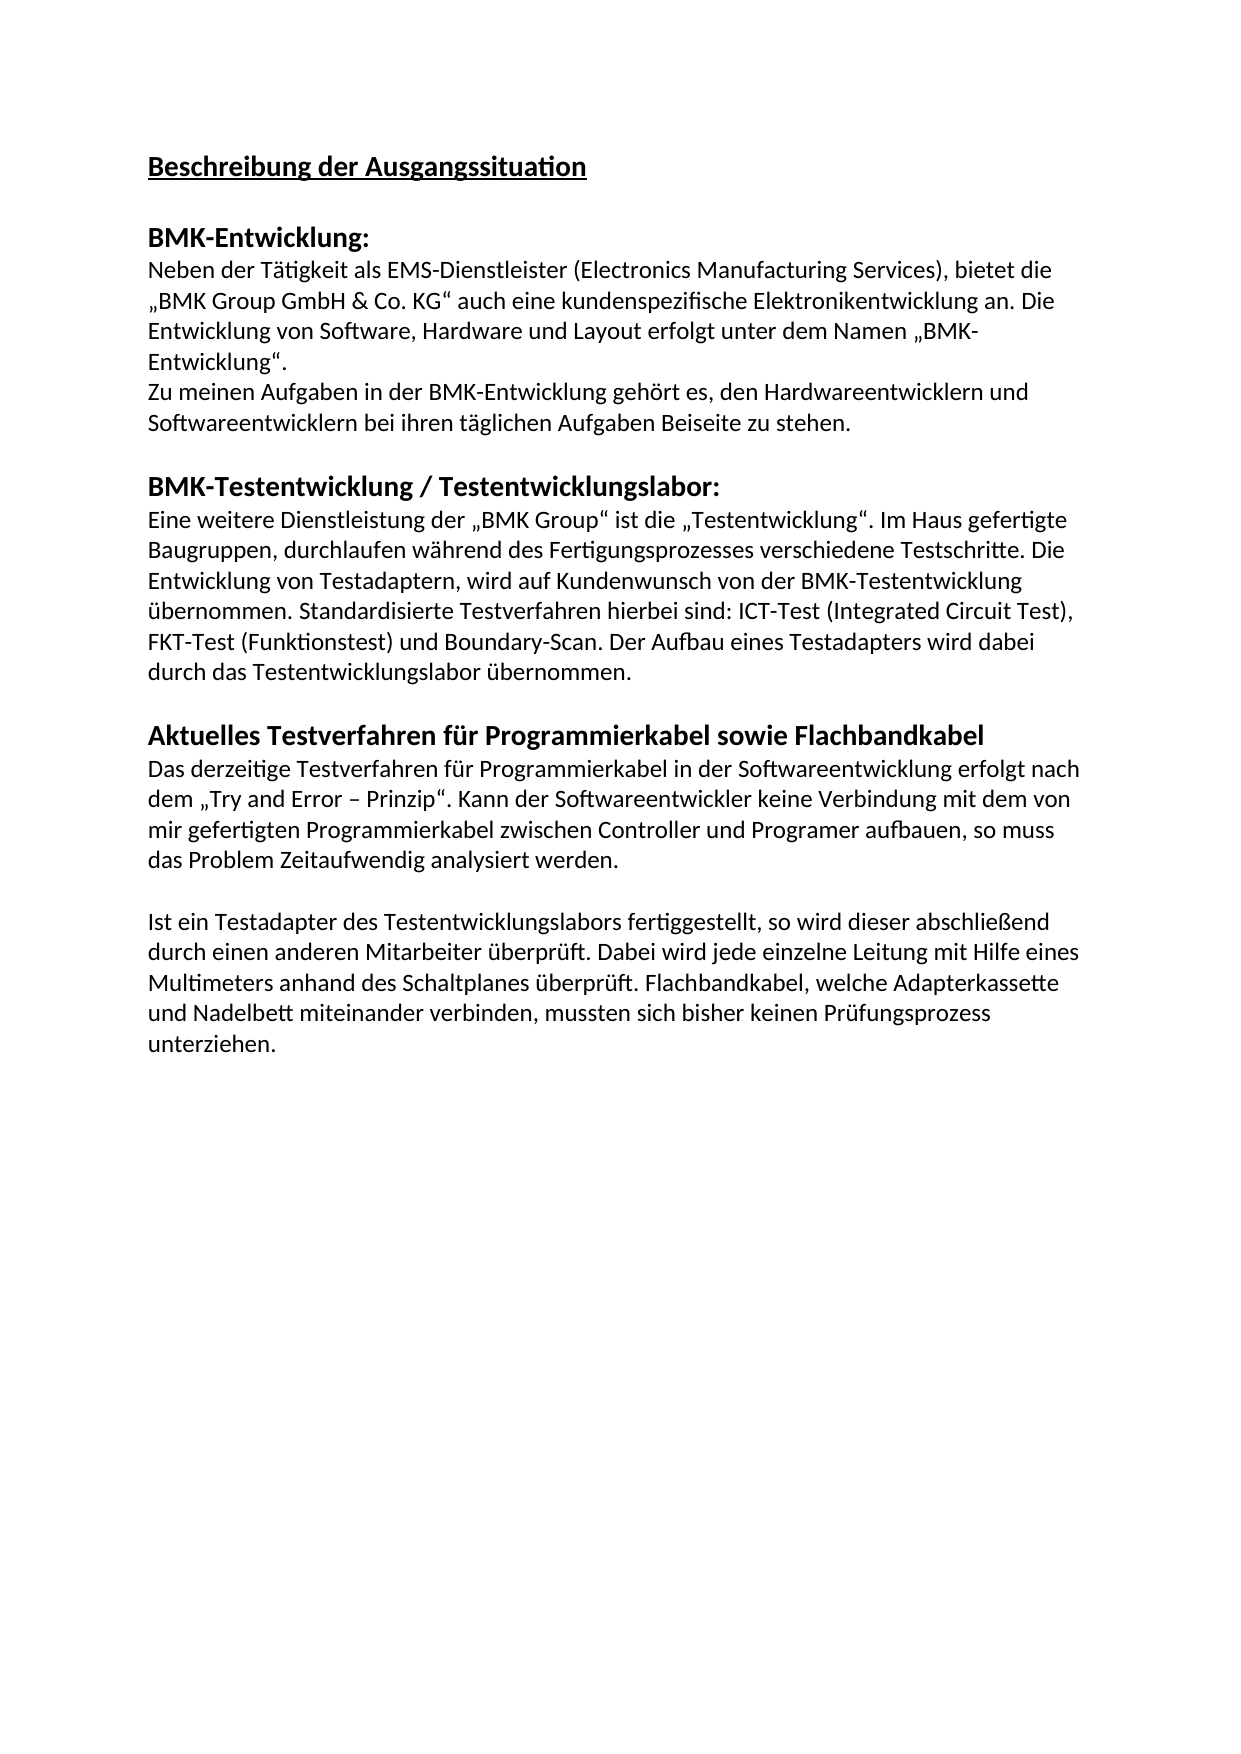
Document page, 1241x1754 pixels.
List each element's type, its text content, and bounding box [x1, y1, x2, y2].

text Ist ein Testadapter des Testentwicklungslabors fertiggestellt, so wird dieser abschließend durch einen anderen Mitarbeiter überprüft. Dabei wird jede einzelne Leitung mit Hilfe eines Multimeters anhand des Schaltplanes überprüft. Flachbandkabel, welche Adapterkassette und Nadelbett miteinander verbinden, mussten sich bisher keinen Prüfungsprozess unterziehen. [148, 906, 1093, 1058]
text Eine weitere Dienstleistung der „BMK Group“ ist die „Testentwicklung“. Im Haus gefertigte Baugruppen, durchlaufen während des Fertigungsprozesses verschiedene Testschritte. Die Entwicklung von Testadaptern, wird auf Kundenwunsch von der BMK-Testentwicklung übernommen. Standardisierte Testverfahren hierbei sind: ICT-Test (Integrated Circuit Test), FKT-Test (Funktionstest) und Boundary-Scan. Der Aufbau eines Testadapters wird dabei durch das Testentwicklungslabor übernommen. [148, 504, 1093, 687]
text BMK-Entwicklung: [148, 219, 1093, 254]
text BMK-Testentwicklung / Testentwicklungslabor: [148, 468, 1093, 504]
text Beschreibung der Ausgangssituation [148, 148, 1093, 183]
text Das derzeitige Testverfahren für Programmierkabel in der Softwareentwicklung erfolgt nach dem „Try and Error – Prinzip“. Kann der Softwareentwickler keine Verbindung mit dem von mir gefertigten Programmierkabel zwischen Controller und Programer aufbauen, so muss das Problem Zeitaufwendig analysiert werden. [148, 753, 1093, 875]
text Neben der Tätigkeit als EMS-Dienstleister (Electronics Manufacturing Services), bietet die „BMK Group GmbH & Co. KG“ auch eine kundenspezifische Elektronikentwicklung an. Die Entwicklung von Software, Hardware und Layout erfolgt unter dem Namen „BMK-Entwicklung“. [148, 254, 1093, 377]
text Aktuelles Testverfahren für Programmierkabel sowie Flachbandkabel [148, 717, 1093, 753]
text Zu meinen Aufgaben in der BMK-Entwicklung gehört es, den Hardwareentwicklern und Softwareentwicklern bei ihren täglichen Aufgaben Beiseite zu stehen. [148, 377, 1093, 438]
